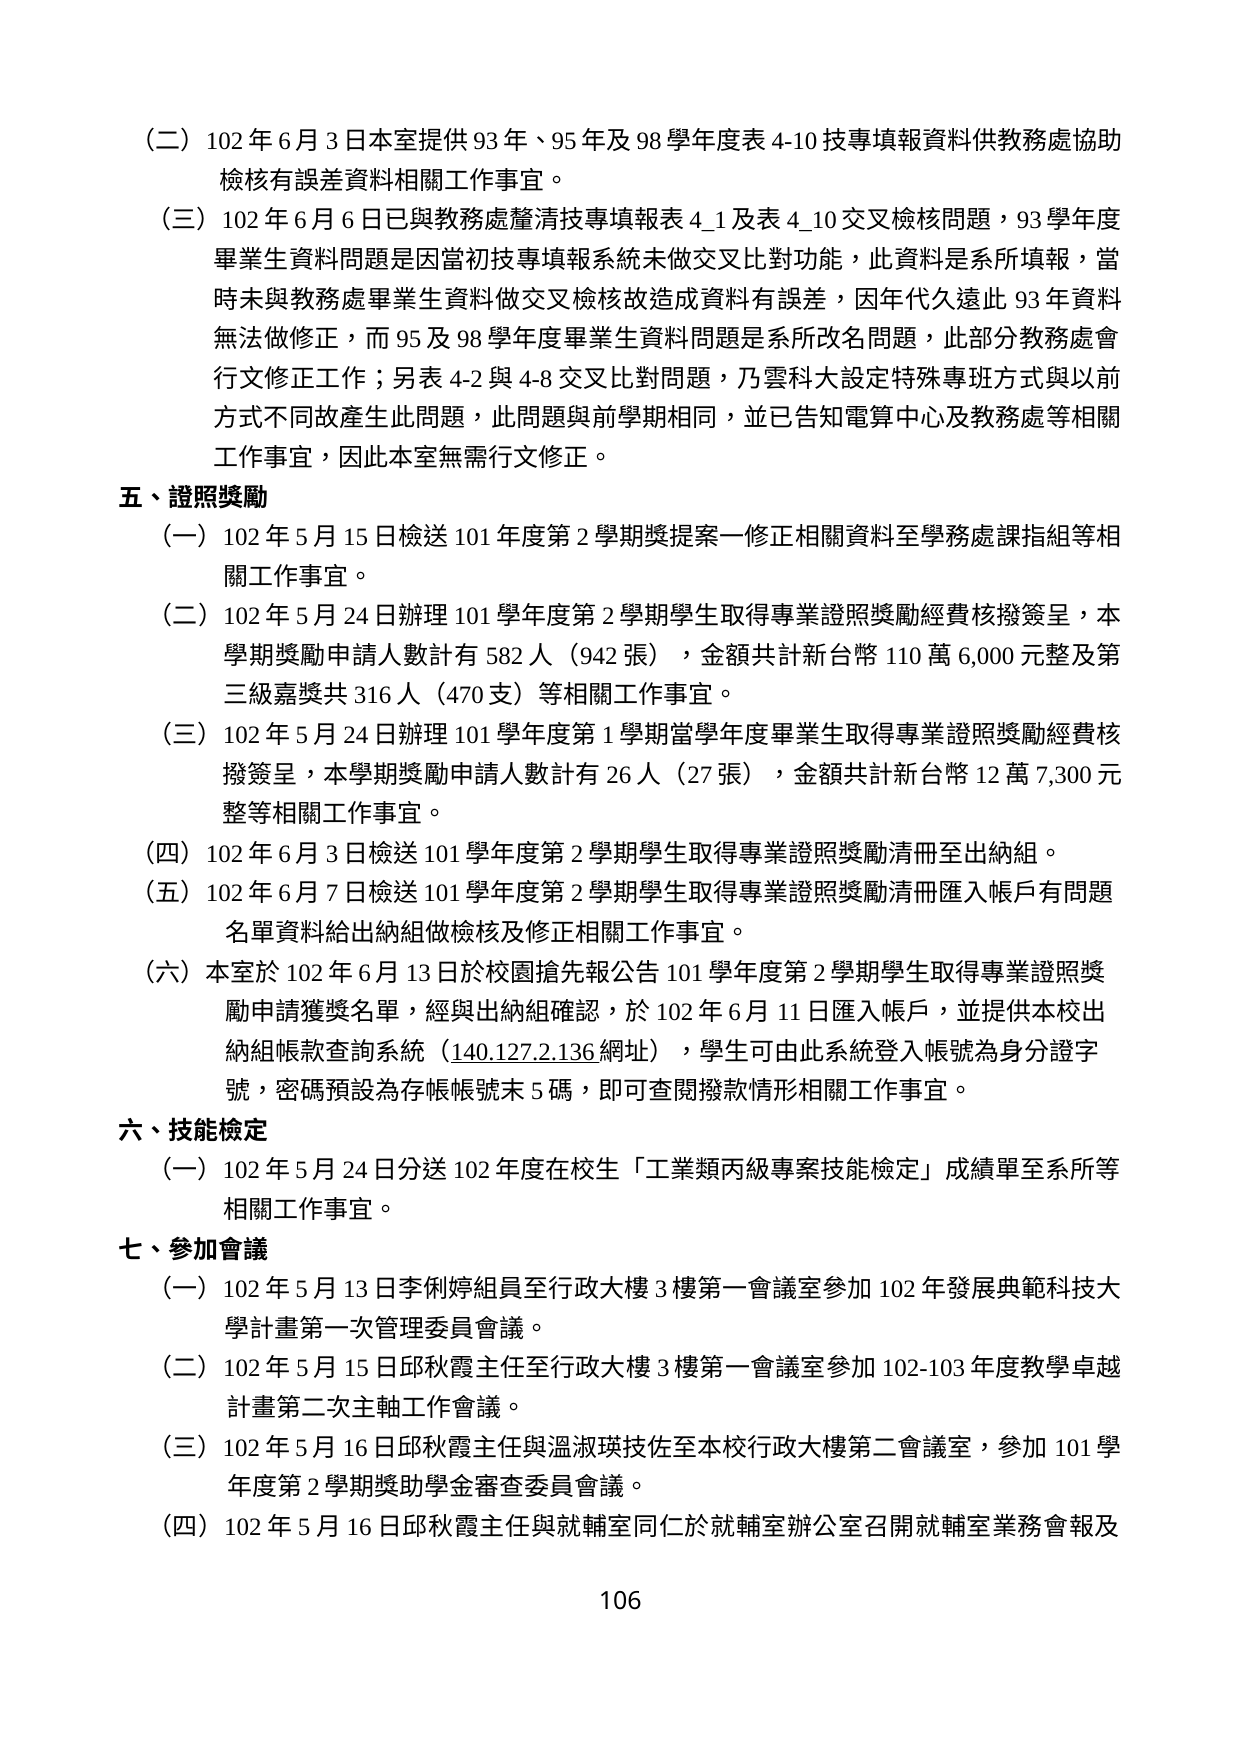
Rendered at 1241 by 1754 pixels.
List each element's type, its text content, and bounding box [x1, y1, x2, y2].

text （四）102年6月3日檢送101學年度第2學期學生取得專業證照獎勵清冊至出納組。 [118, 831, 1122, 870]
text （一）102年5月13日李俐婷組員至行政大樓3樓第一會議室參加102年發展典範科技大學計畫第一次管理委員會議。 [147, 1266, 1122, 1345]
text （二）102年6月3日本室提供93年、 95年及98學年度表4-10技專填報資料供教務處協助檢核有誤差資料相關工作事宜。 [118, 118, 1122, 197]
text （二）102年5月24日辦理101學年度第2學期學生取得專業證照獎勵經費核撥簽呈，本學期獎勵申請人數計有582人（942張），金額共計新台幣110萬6,000元整及第三級嘉獎共316人（470支）等相關工作事宜。 [148, 593, 1122, 712]
text （三）102年5月16日邱秋霞主任與溫淑瑛技佐至本校行政大樓第二會議室，參加101學年度第2學期獎助學金審查委員會議。 [147, 1424, 1122, 1503]
text （四）102年5月16日邱秋霞主任與就輔室同仁於就輔室辦公室召開就輔室業務會報及 [147, 1503, 1122, 1543]
text （三）102年5月24日辦理101學年度第1學期當學年度畢業生取得專業證照獎勵經費核撥簽呈，本學期獎勵申請人數計有26人（27張），金額共計新台幣12萬7,300元整等相關工作事宜。 [147, 712, 1122, 831]
text （一）102年5月24日分送102年度在校生「工業類丙級專案技能檢定」成績單至系所等相關工作事宜。 [147, 1147, 1122, 1226]
text （五）102年6月7日檢送101學年度第2學期學生取得專業證照獎勵清冊匯入帳戶有問題名單資料給出納組做檢核及修正相關工作事宜。 [118, 870, 1122, 949]
text （三）102年6月6日已與教務處釐清技專填報表4_1及表4_10交叉檢核問題，93學年度畢業生資料問題是因當初技專填報系統未做交叉比對功能，此資料是系所填報，當時未與教務處畢業生資料做交叉檢核故造成資料有誤差，因年代久遠此93年資料無法做修正，而95及98學年度畢業生資料問題是系所改名問題，此部分教務處會行文修正工作；另表4-2與4-8交叉比對問題，乃雲科大設定特殊專班方式與以前方式不同故產生此問題，此問題與前學期相同，並已告知電算中心及教務處等相關工作事宜，因此本室無需行文修正。 [146, 197, 1122, 474]
text 五、證照獎勵 [118, 474, 1122, 514]
text （六）本室於102年6月13日於校園搶先報公告101學年度第2學期學生取得專業證照獎勵申請獲獎名單，經與出納組確認，於102年6月 11日匯入帳戶，並提供本校出納組帳款查詢系統（140.127.2.136網址），學生可由此系統登入帳號為身分證字號，密碼預設為存帳帳號末5碼，即可查閱撥款情形相關工作事宜。 [118, 949, 1122, 1108]
text （二）102年5月15日邱秋霞主任至行政大樓3樓第一會議室參加102-103年度教學卓越計畫第二次主軸工作會議。 [147, 1345, 1122, 1424]
text （一）102年5月15日檢送101年度第2學期獎提案一修正相關資料至學務處課指組等相關工作事宜。 [147, 514, 1122, 593]
text 六、技能檢定 [118, 1108, 1122, 1147]
text 七、參加會議 [118, 1226, 1122, 1266]
